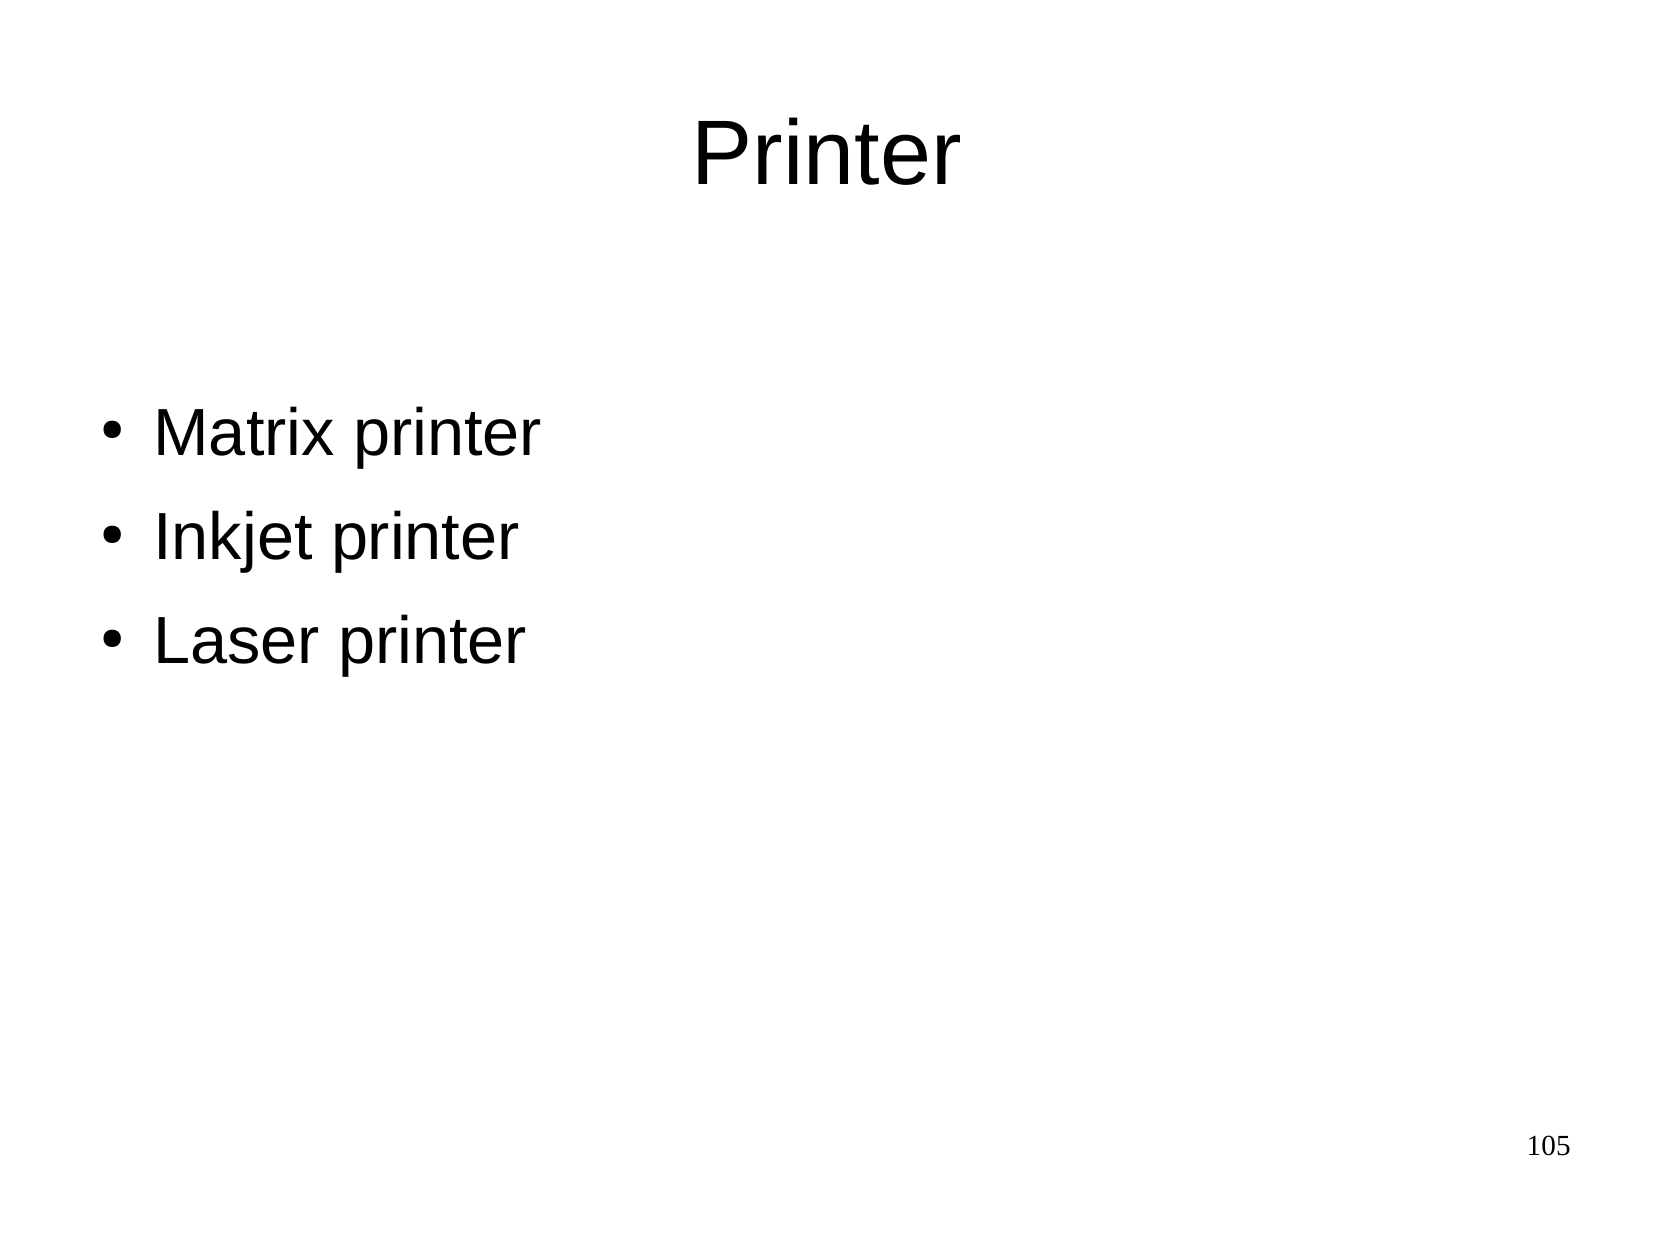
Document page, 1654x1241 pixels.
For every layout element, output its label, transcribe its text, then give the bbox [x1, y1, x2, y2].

list Matrix printer Inkjet printer Laser printer [82, 290, 1538, 1010]
title Printer [82, 49, 1571, 257]
